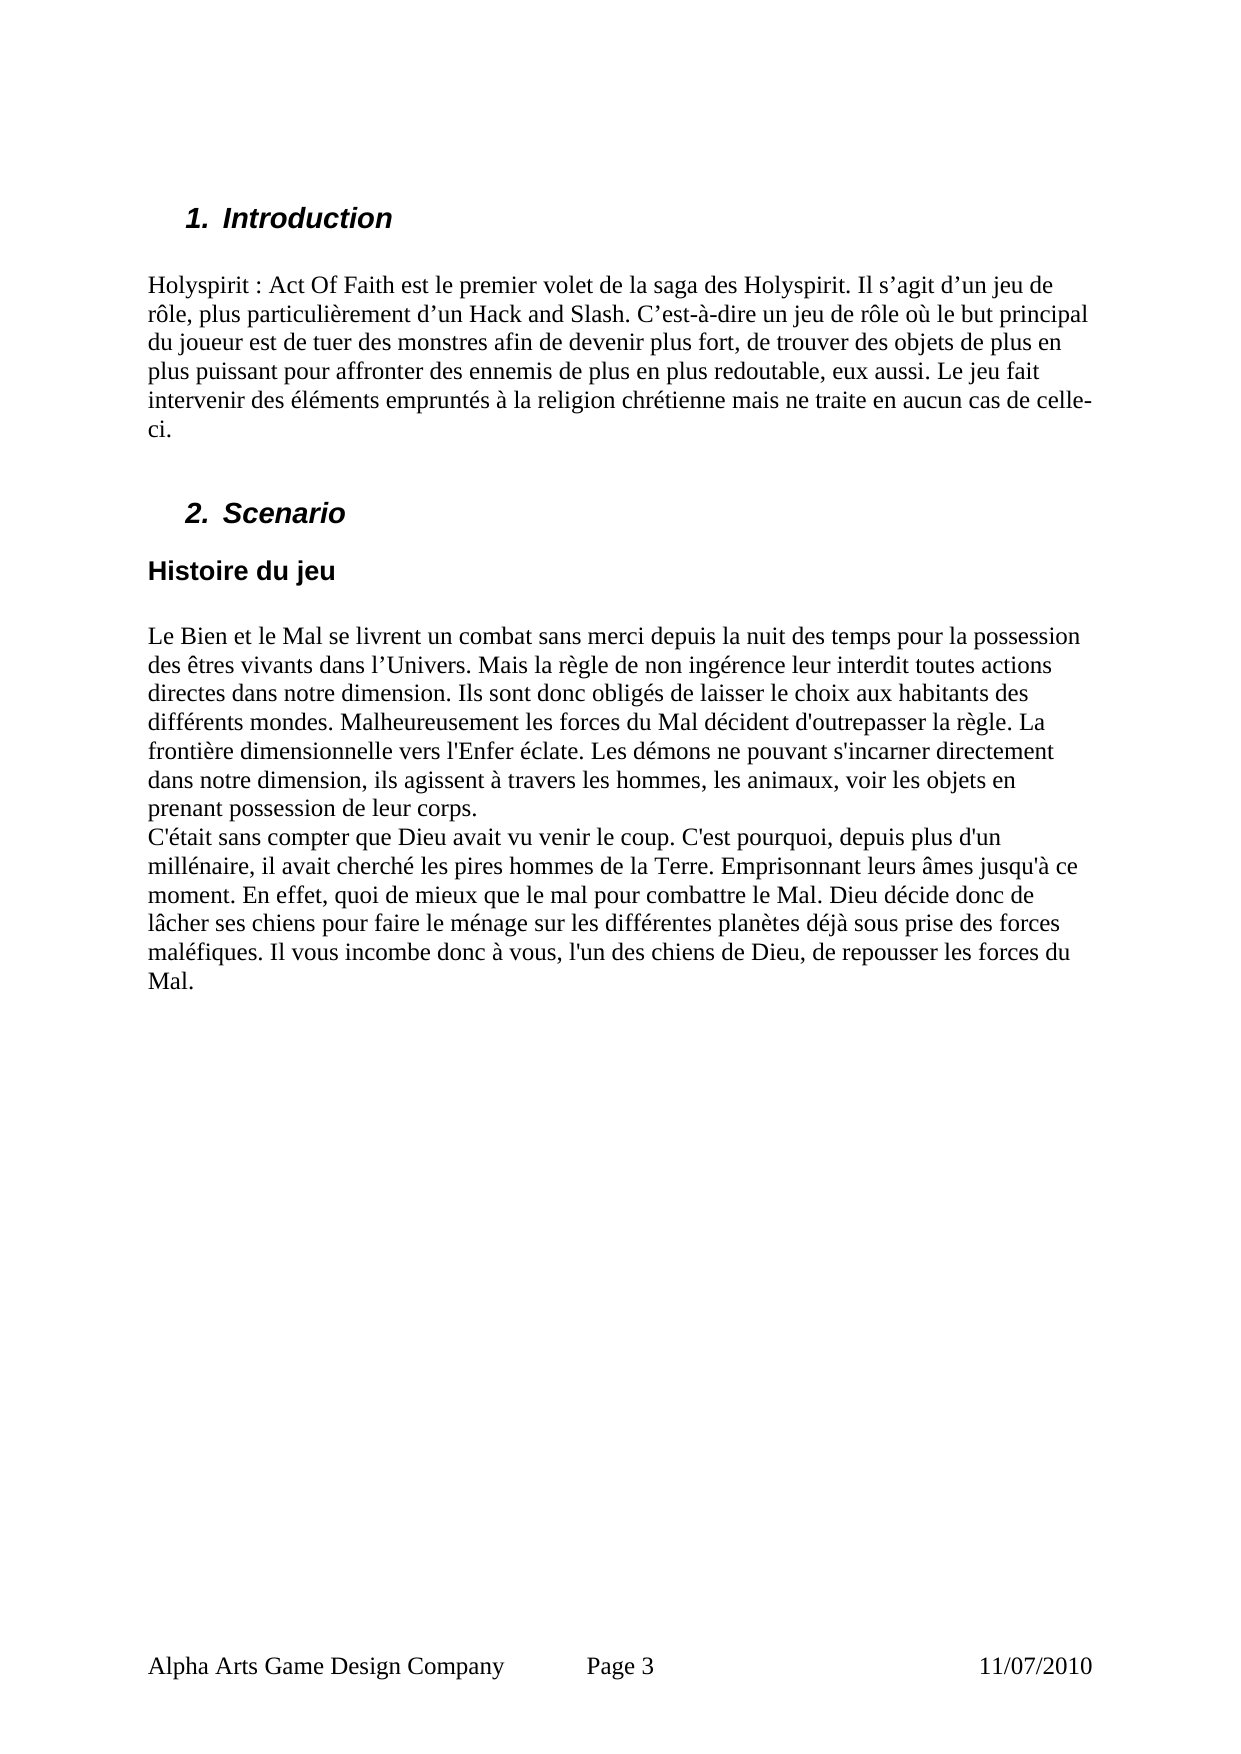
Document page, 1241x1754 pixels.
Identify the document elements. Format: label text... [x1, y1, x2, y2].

text C'était sans compter que Dieu avait vu venir le coup. C'est pourquoi, depuis plus d'un millénaire, il avait cherché les pires hommes de la Terre. Emprisonnant leurs âmes jusqu'à ce moment. En effet, quoi de mieux que le mal pour combattre le Mal. Dieu décide donc de lâcher ses chiens pour faire le ménage sur les différentes planètes déjà sous prise des forces maléfiques. Il vous incombe donc à vous, l'un des chiens de Dieu, de repousser les forces du Mal. [148, 822, 1092, 995]
text Holyspirit : Act Of Faith est le premier volet de la saga des Holyspirit. Il s’agit d’un jeu de rôle, plus particulièrement d’un Hack and Slash. C’est-à-dire un jeu de rôle où le but principal du joueur est de tuer des monstres afin de devenir plus fort, de trouver des objets de plus en plus puissant pour affronter des ennemis de plus en plus redoutable, eux aussi. Le jeu fait intervenir des éléments empruntés à la religion chrétienne mais ne traite en aucun cas de celle-ci. [148, 270, 1092, 442]
subtitle Introduction [185, 201, 1092, 235]
subtitle Scenario [185, 496, 1092, 530]
text Le Bien et le Mal se livrent un combat sans merci depuis la nuit des temps pour la possession des êtres vivants dans l’Univers. Mais la règle de non ingérence leur interdit toutes actions directes dans notre dimension. Ils sont donc obligés de laisser le choix aux habitants des différents mondes. Malheureusement les forces du Mal décident d'outrepasser la règle. La frontière dimensionnelle vers l'Enfer éclate. Les démons ne pouvant s'incarner directement dans notre dimension, ils agissent à travers les hommes, les animaux, voir les objets en prenant possession de leur corps. [148, 621, 1092, 822]
subtitle Histoire du jeu [148, 555, 1092, 586]
